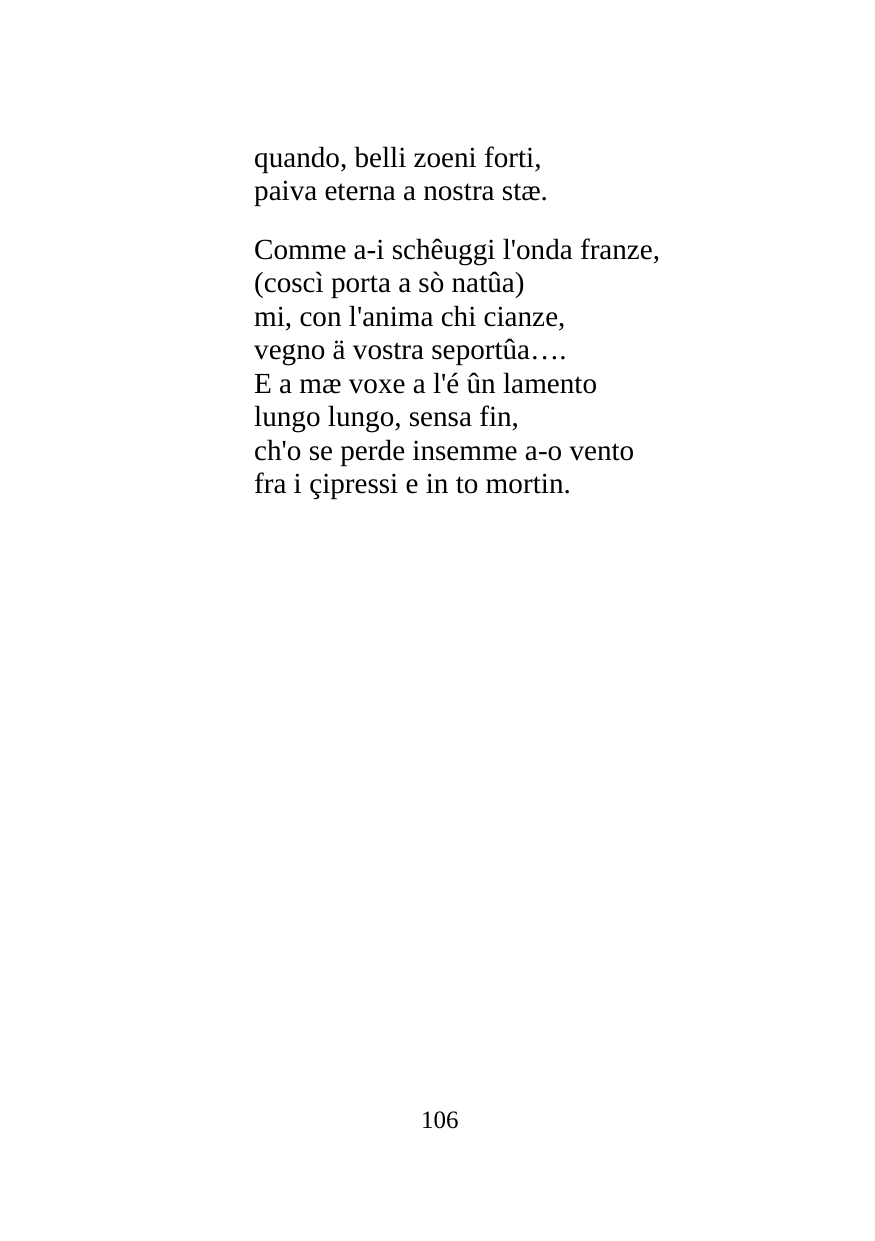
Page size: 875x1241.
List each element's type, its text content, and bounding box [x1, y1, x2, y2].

text quando, belli zoeni forti, paiva eterna a nostra stæ. [254, 140, 768, 207]
text Comme a-i schêuggi l'onda franze, (coscì porta a sò natûa) mi, con l'anima chi cianze, vegno ä vostra seportûa…. E a mæ voxe a l'é ûn lamento lungo lungo, sensa fin, ch'o se perde insemme a-o vento fra i çipressi e in to mortin. [254, 232, 768, 500]
